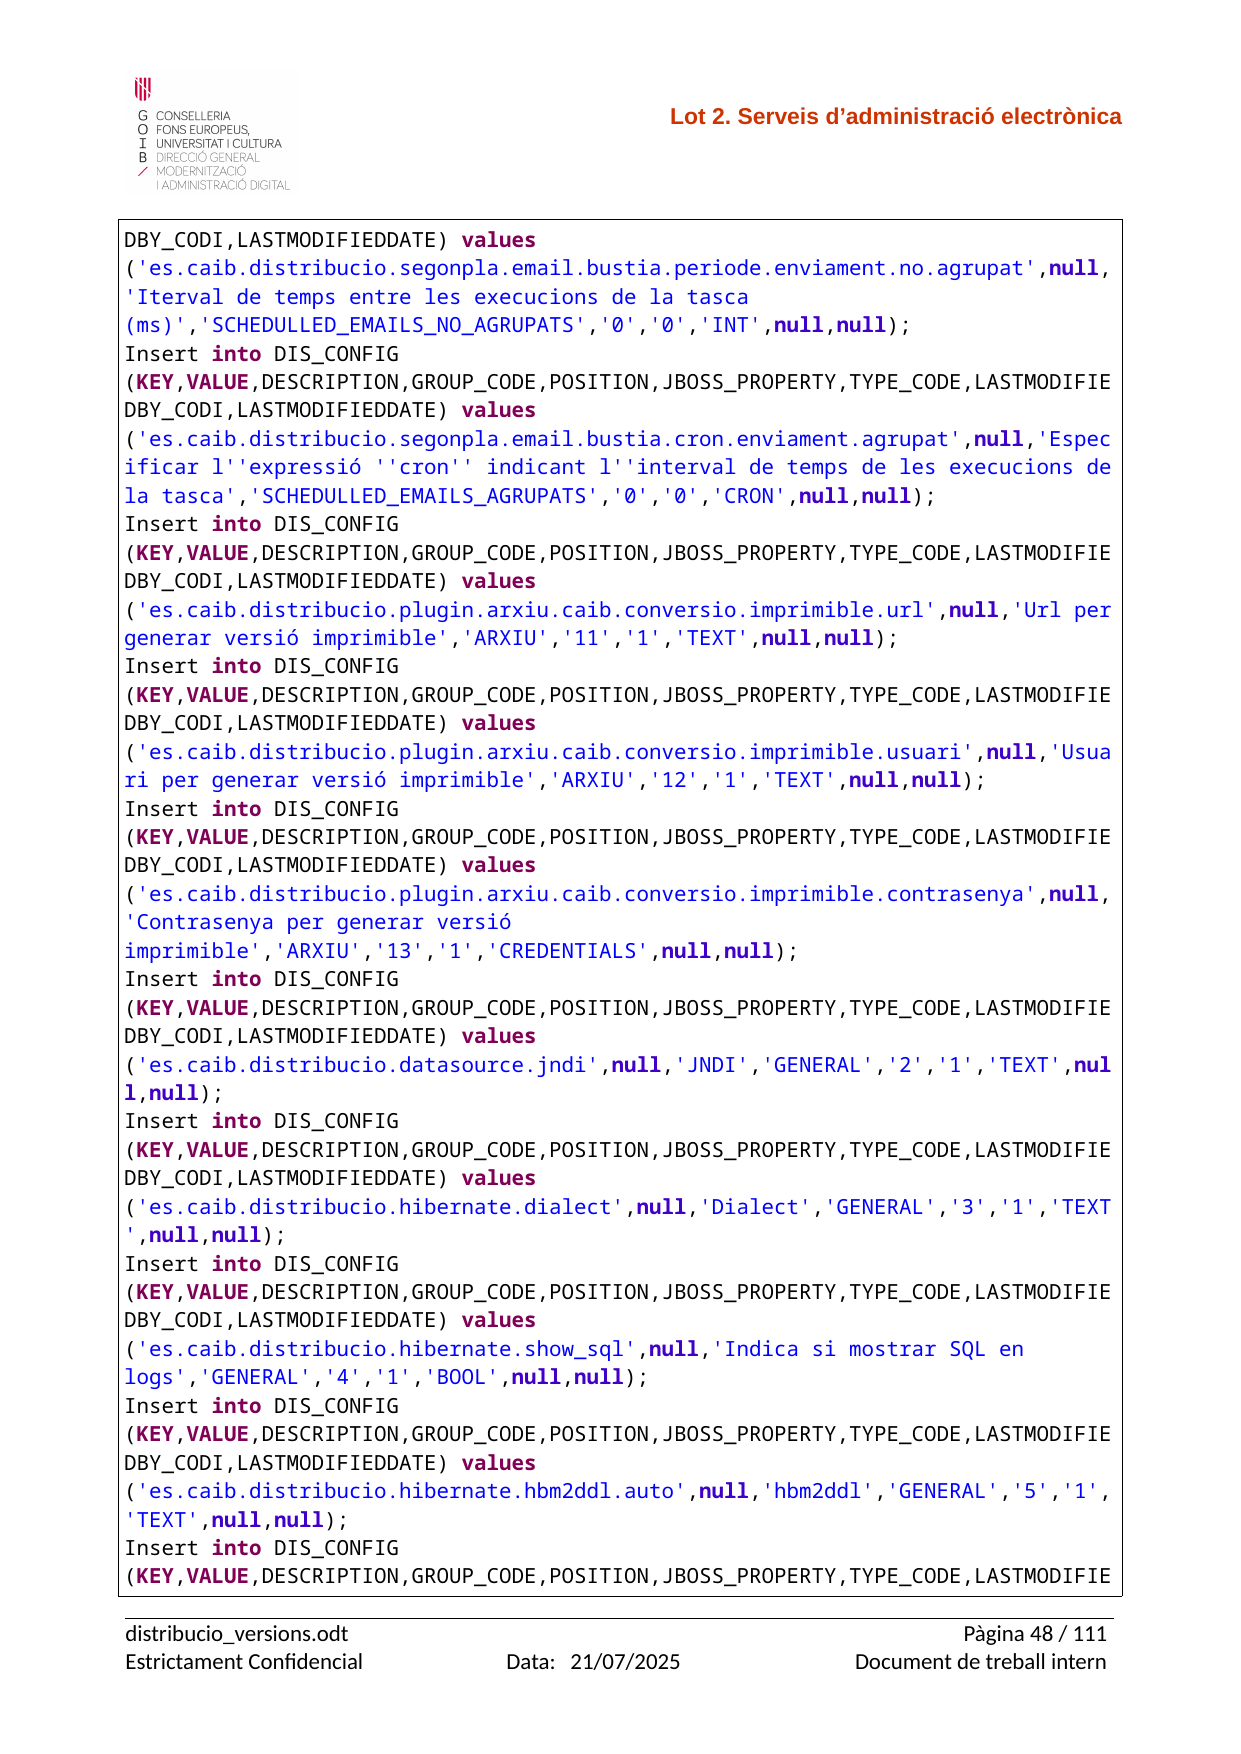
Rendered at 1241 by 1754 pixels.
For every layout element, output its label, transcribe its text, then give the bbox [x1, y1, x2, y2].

table_header DBY_CODI,LASTMODIFIEDDATE) values ('es.caib.distribucio.segonpla.email.bustia.periode.enviament.no.agrupat',null,'Iterval de temps entre les execucions de la tasca (ms)','SCHEDULLED_EMAILS_NO_AGRUPATS','0','0','INT',null,null); Insert into DIS_CONFIG (KEY,VALUE,DESCRIPTION,GROUP_CODE,POSITION,JBOSS_PROPERTY,TYPE_CODE,LASTMODIFIEDBY_CODI,LASTMODIFIEDDATE) values ('es.caib.distribucio.segonpla.email.bustia.cron.enviament.agrupat',null,'Especificar l''expressió ''cron'' indicant l''interval de temps de les execucions de la tasca','SCHEDULLED_EMAILS_AGRUPATS','0','0','CRON',null,null); Insert into DIS_CONFIG (KEY,VALUE,DESCRIPTION,GROUP_CODE,POSITION,JBOSS_PROPERTY,TYPE_CODE,LASTMODIFIEDBY_CODI,LASTMODIFIEDDATE) values ('es.caib.distribucio.plugin.arxiu.caib.conversio.imprimible.url',null,'Url per generar versió imprimible','ARXIU','11','1','TEXT',null,null); Insert into DIS_CONFIG (KEY,VALUE,DESCRIPTION,GROUP_CODE,POSITION,JBOSS_PROPERTY,TYPE_CODE,LASTMODIFIEDBY_CODI,LASTMODIFIEDDATE) values ('es.caib.distribucio.plugin.arxiu.caib.conversio.imprimible.usuari',null,'Usuari per generar versió imprimible','ARXIU','12','1','TEXT',null,null); Insert into DIS_CONFIG (KEY,VALUE,DESCRIPTION,GROUP_CODE,POSITION,JBOSS_PROPERTY,TYPE_CODE,LASTMODIFIEDBY_CODI,LASTMODIFIEDDATE) values ('es.caib.distribucio.plugin.arxiu.caib.conversio.imprimible.contrasenya',null,'Contrasenya per generar versió imprimible','ARXIU','13','1','CREDENTIALS',null,null); Insert into DIS_CONFIG (KEY,VALUE,DESCRIPTION,GROUP_CODE,POSITION,JBOSS_PROPERTY,TYPE_CODE,LASTMODIFIEDBY_CODI,LASTMODIFIEDDATE) values ('es.caib.distribucio.datasource.jndi',null,'JNDI','GENERAL','2','1','TEXT',null,null); Insert into DIS_CONFIG (KEY,VALUE,DESCRIPTION,GROUP_CODE,POSITION,JBOSS_PROPERTY,TYPE_CODE,LASTMODIFIEDBY_CODI,LASTMODIFIEDDATE) values ('es.caib.distribucio.hibernate.dialect',null,'Dialect','GENERAL','3','1','TEXT',null,null); Insert into DIS_CONFIG (KEY,VALUE,DESCRIPTION,GROUP_CODE,POSITION,JBOSS_PROPERTY,TYPE_CODE,LASTMODIFIEDBY_CODI,LASTMODIFIEDDATE) values ('es.caib.distribucio.hibernate.show_sql',null,'Indica si mostrar SQL en logs','GENERAL','4','1','BOOL',null,null); Insert into DIS_CONFIG (KEY,VALUE,DESCRIPTION,GROUP_CODE,POSITION,JBOSS_PROPERTY,TYPE_CODE,LASTMODIFIEDBY_CODI,LASTMODIFIEDDATE) values ('es.caib.distribucio.hibernate.hbm2ddl.auto',null,'hbm2ddl','GENERAL','5','1','TEXT',null,null); Insert into DIS_CONFIG (KEY,VALUE,DESCRIPTION,GROUP_CODE,POSITION,JBOSS_PROPERTY,TYPE_CODE,LASTMODIFIE [119, 220, 1122, 1596]
picture [126, 70, 299, 197]
